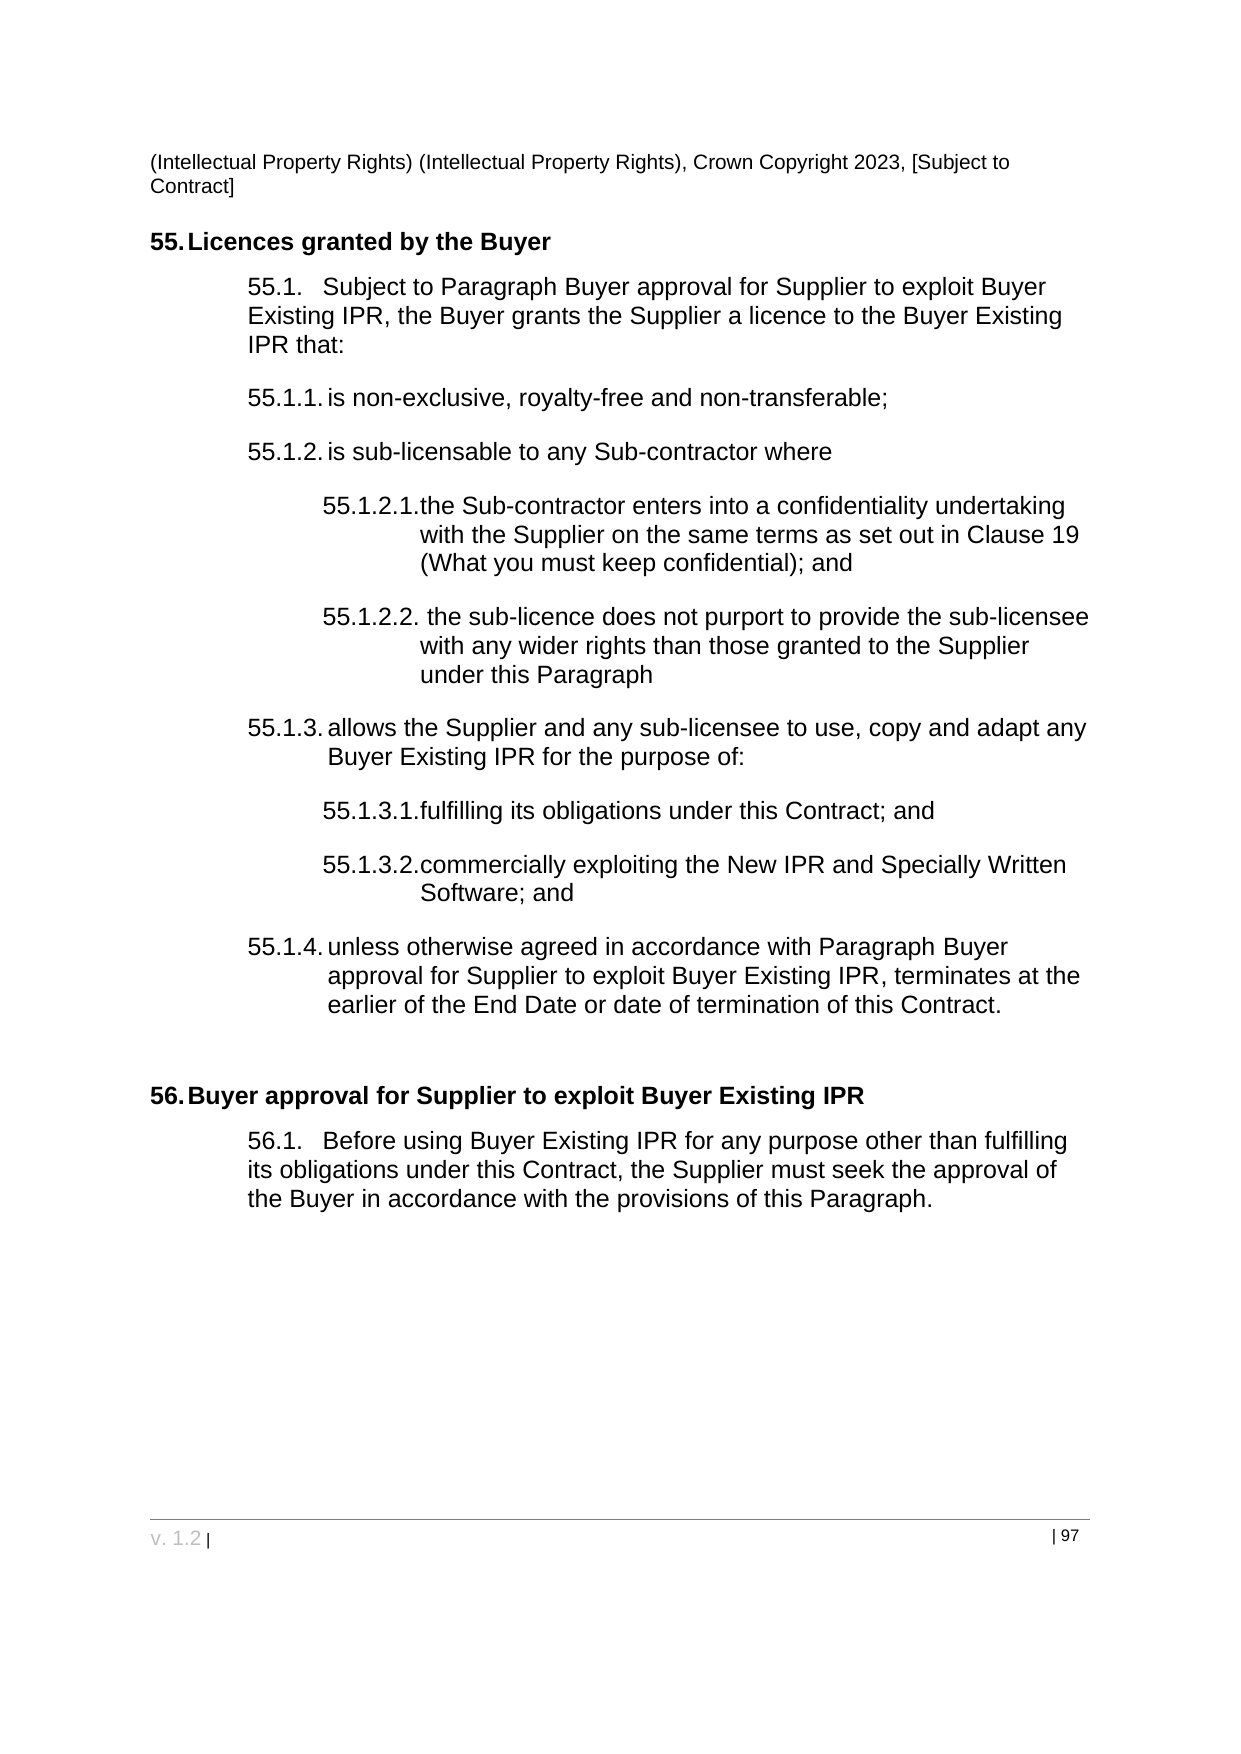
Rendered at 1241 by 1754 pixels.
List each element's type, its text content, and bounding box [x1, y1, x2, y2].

subtitle commercially exploiting the New IPR and Specially Written Software; and [322, 849, 1090, 907]
subtitle the Sub-contractor enters into a confidentiality undertaking with the Supplier on the same terms as set out in Clause 19 (What you must keep confidential); and [322, 491, 1090, 577]
subtitle Buyer approval for Supplier to exploit Buyer Existing IPR [150, 1081, 1090, 1109]
subtitle is non-exclusive, royalty-free and non-transferable; [247, 383, 1090, 412]
subtitle Before using Buyer Existing IPR for any purpose other than fulfilling its obligations under this Contract, the Supplier must seek the approval of the Buyer in accordance with the provisions of this Paragraph. [247, 1126, 1090, 1212]
subtitle fulfilling its obligations under this Contract; and [322, 796, 1090, 824]
subtitle Licences granted by the Buyer [150, 227, 1090, 255]
subtitle unless otherwise agreed in accordance with Paragraph 37, terminates at the earlier of the End Date or date of termination of this Contract. [247, 932, 1090, 1018]
subtitle Subject to Paragraph 37, the Buyer grants the Supplier a licence to the Buyer Existing IPR that: [247, 272, 1090, 358]
subtitle the sub-licence does not purport to provide the sub-licensee with any wider rights than those granted to the Supplier under this Paragraph [322, 602, 1090, 688]
subtitle allows the Supplier and any sub-licensee to use, copy and adapt any Buyer Existing IPR for the purpose of: [247, 713, 1090, 771]
subtitle is sub-licensable to any Sub-contractor where [247, 437, 1090, 466]
